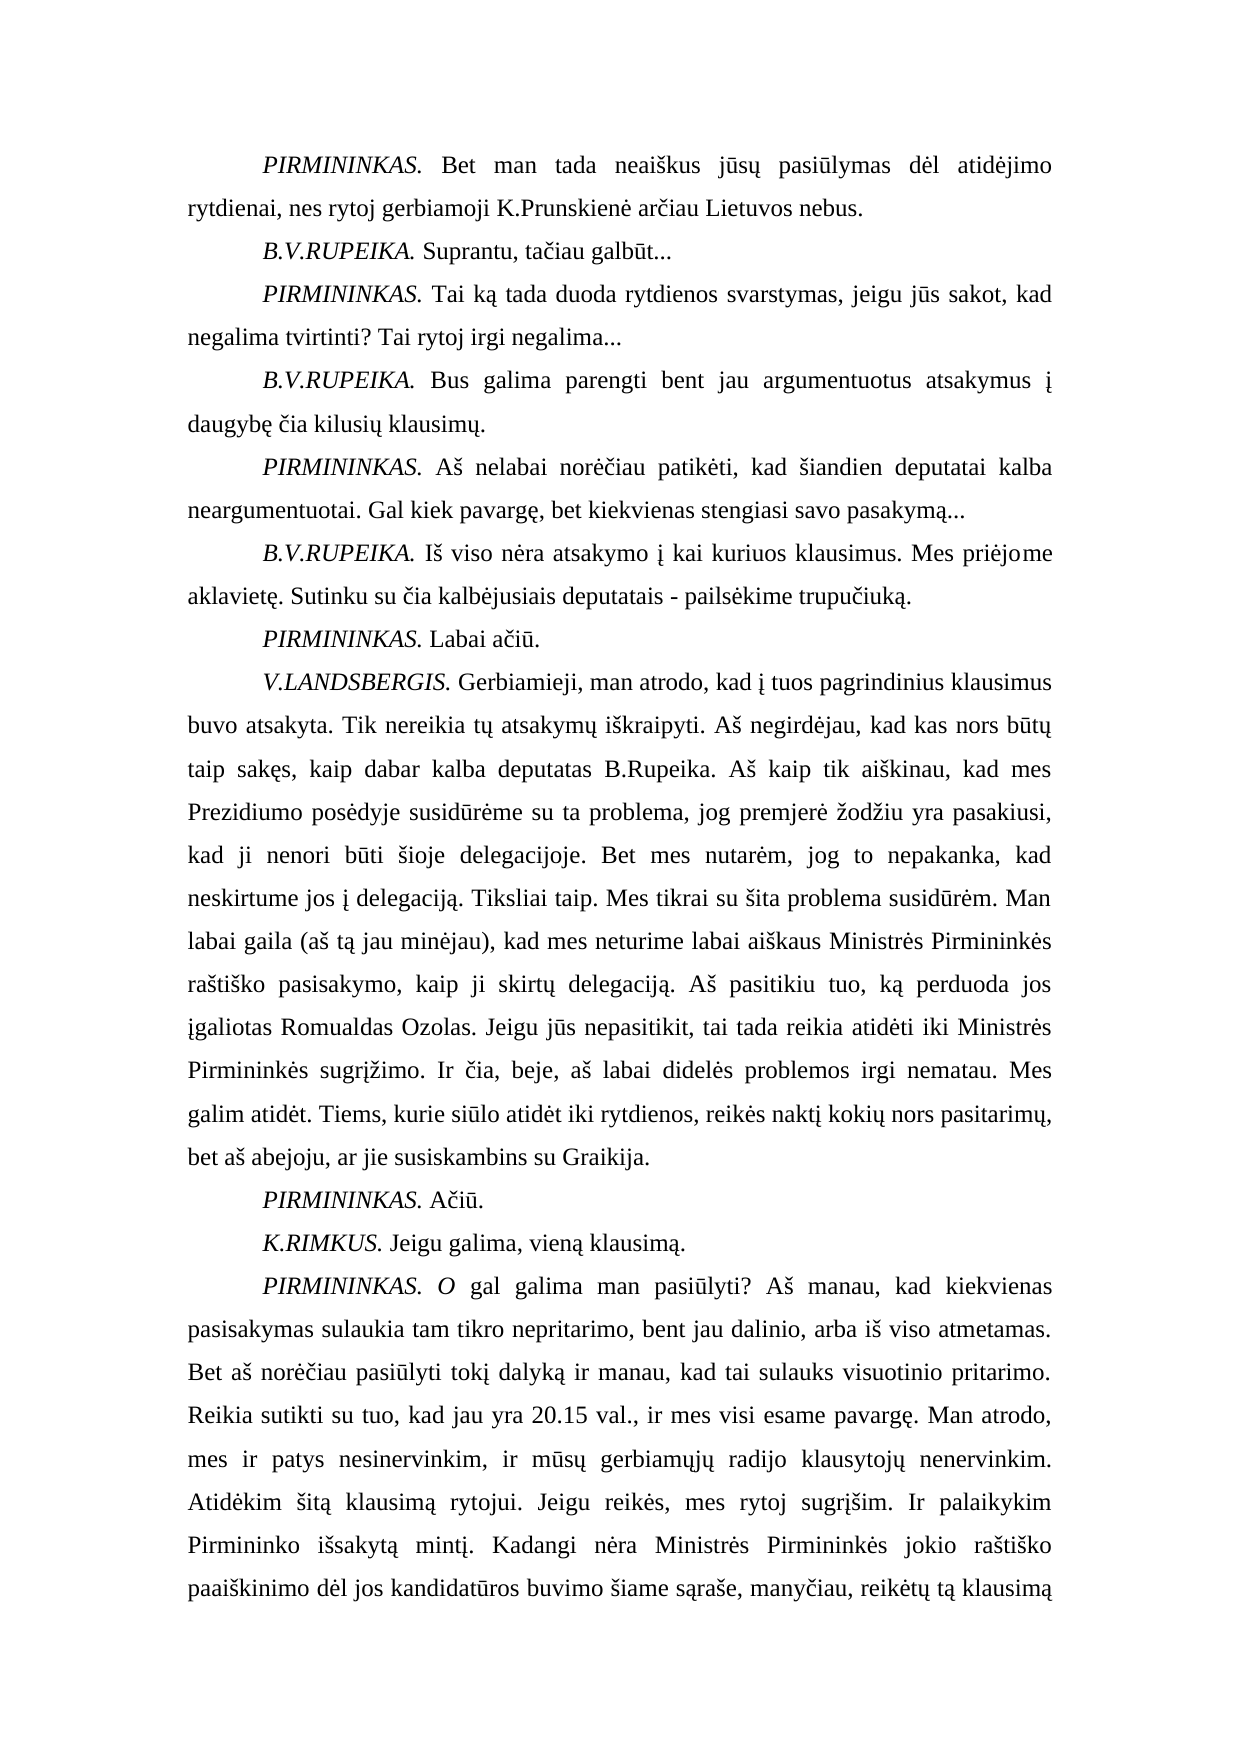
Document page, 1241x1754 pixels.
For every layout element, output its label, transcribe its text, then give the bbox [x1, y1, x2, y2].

text PIRMININKAS. Tai ką tada duoda rytdienos svarstymas, jeigu jūs sakot, kad negalima tvirtinti? Tai rytoj irgi negalima... [187, 279, 1053, 351]
text PIRMININKAS. Bet man tada neaiškus jūsų pasiūlymas dėl atidėjimo rytdienai, nes rytoj gerbiamoji K.Prunskienė arčiau Lietuvos nebus. [187, 150, 1053, 222]
text PIRMININKAS. Ačiū. [187, 1185, 1053, 1214]
text B.V.RUPEIKA. Suprantu, tačiau galbūt... [187, 236, 1053, 265]
text PIRMININKAS. O gal galima man pasiūlyti? Aš manau, kad kiekvienas pasisakymas sulaukia tam tikro nepritarimo, bent jau dalinio, arba iš viso atmetamas. Bet aš norėčiau pasiūlyti tokį dalyką ir manau, kad tai sulauks visuotinio pritarimo. Reikia sutikti su tuo, kad jau yra 20.15 val., ir mes visi esame pavargę. Man atrodo, mes ir patys nesinervinkim, ir mūsų gerbiamųjų radijo klausytojų nenervinkim. Atidėkim šitą klausimą rytojui. Jeigu reikės, mes rytoj sugrįšim. Ir palaikykim Pirmininko išsakytą mintį. Kadangi nėra Ministrės Pirmininkės jokio raštiško paaiškinimo dėl jos kandidatūros buvi­mo šiame sąraše, manyčiau, reikėtų tą klausimą [187, 1271, 1053, 1602]
text PIRMININKAS. Aš nelabai norėčiau patikėti, kad šiandien deputatai kalba neargumentuotai. Gal kiek pavargę, bet kiekvienas stengiasi savo pasakymą... [187, 452, 1053, 524]
text B.V.RUPEIKA. Bus galima parengti bent jau argumentuotus atsakymus į daugybę čia kilusių klausimų. [187, 366, 1053, 437]
text V.LANDSBERGIS. Gerbiamieji, man atrodo, kad į tuos pagrindinius klausimus buvo atsakyta. Tik nereikia tų atsakymų iškraipyti. Aš negirdėjau, kad kas nors būtų taip sakęs, kaip dabar kalba deputatas B.Rupeika. Aš kaip tik aiškinau, kad mes Prezidiumo posėdyje susidūrėme su ta problema, jog premjerė žodžiu yra pasakiusi, kad ji nenori būti šioje delegacijoje. Bet mes nutarėm, jog to nepakanka, kad neskirtume jos į delegaciją. Tiksliai taip. Mes tikrai su šita problema susidūrėm. Man labai gaila (aš tą jau minėjau), kad mes neturime labai aiškaus Ministrės Pirmininkės raštiško pasisakymo, kaip ji skirtų delegaciją. Aš pasitikiu tuo, ką perduoda jos įgaliotas Romual­das Ozolas. Jeigu jūs nepasitikit, tai tada reikia atidėti iki Ministrės Pirmi­ninkės sugrįžimo. Ir čia, beje, aš labai didelės problemos irgi nematau. Mes galim atidėt. Tiems, kurie siūlo atidėt iki rytdienos, reikės naktį kokių nors pasitarimų, bet aš abejoju, ar jie susiskambins su Graikija. [187, 667, 1053, 1171]
text K.RIMKUS. Jeigu galima, vieną klausimą. [187, 1228, 1053, 1257]
text PIRMININKAS. Labai ačiū. [187, 624, 1053, 653]
text B.V.RUPEIKA. Iš viso nėra atsakymo į kai kuriuos klausimus. Mes priėjo­me aklavietę. Sutinku su čia kalbėjusiais deputatais - pailsėkime trupučiuką. [187, 538, 1053, 610]
